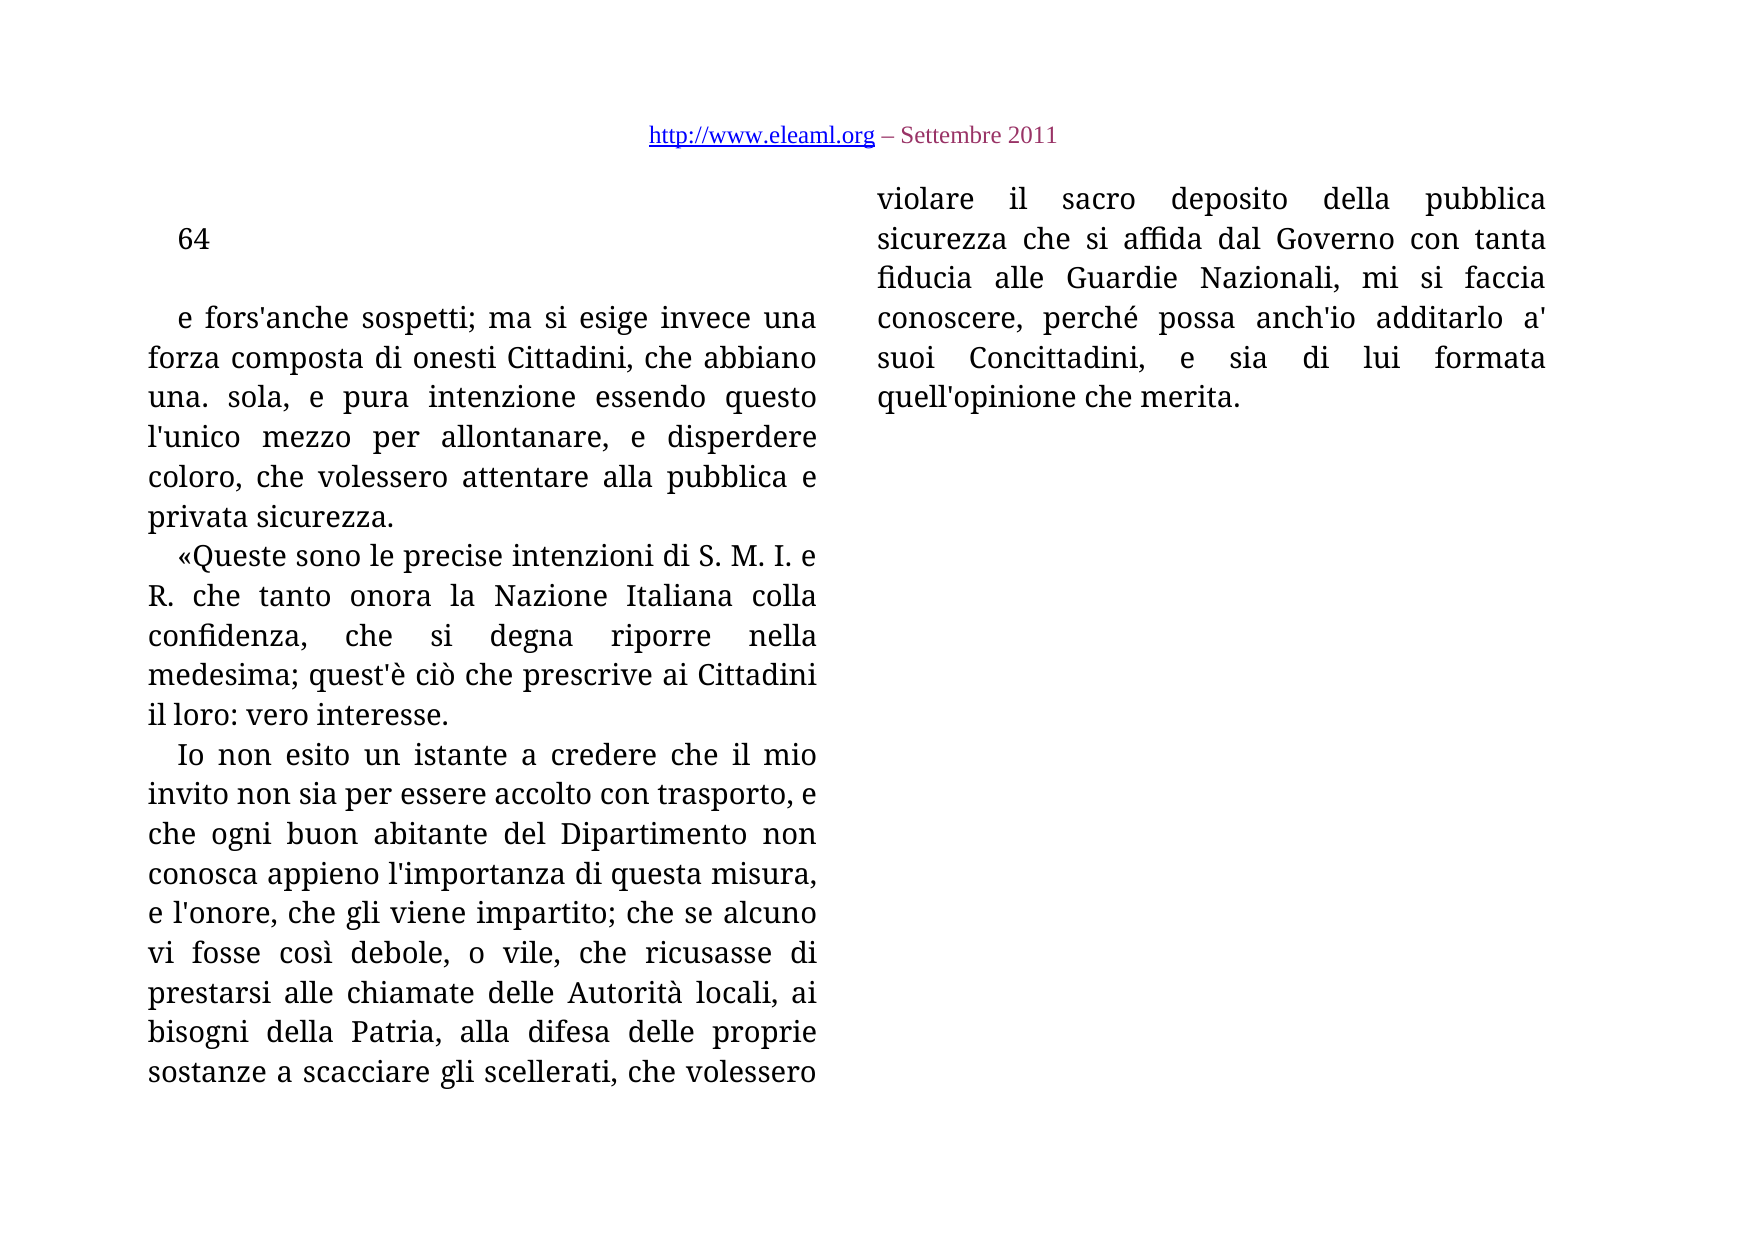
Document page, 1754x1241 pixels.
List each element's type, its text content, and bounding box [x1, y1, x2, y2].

text 64 [148, 218, 818, 258]
text «Queste sono le precise intenzioni di S. M. I. e R. che tanto onora la Nazione Italiana colla confidenza, che si degna riporre nella medesima; quest'è ciò che prescrive ai Cittadini il loro: vero interesse. [148, 536, 818, 734]
text Io non esito un istante a credere che il mio invito non sia per essere accolto con trasporto, e che ogni buon abitante del Dipartimento non conosca appieno l'importanza di questa misura, e l'onore, che gli viene impartito; che se alcuno vi fosse così debole, o vile, che ricusasse di prestarsi alle chiamate delle Autorità locali, ai bisogni della Patria, alla difesa delle proprie sostanze a scacciare gli scellerati, che volessero [148, 734, 818, 1091]
text e fors'anche sospetti; ma si esige invece una forza composta di onesti Cittadini, che abbiano una. sola, e pura intenzione essendo questo l'unico mezzo per allontanare, e disperdere coloro, che volessero attentare alla pubblica e privata sicurezza. [148, 297, 818, 536]
text violare il sacro deposito della pubblica sicurezza che si affida dal Governo con tanta fiducia alle Guardie Nazionali, mi si faccia conoscere, perché possa anch'io additarlo a' suoi Concittadini, e sia di lui formata quell'opinione che merita. [877, 178, 1547, 416]
